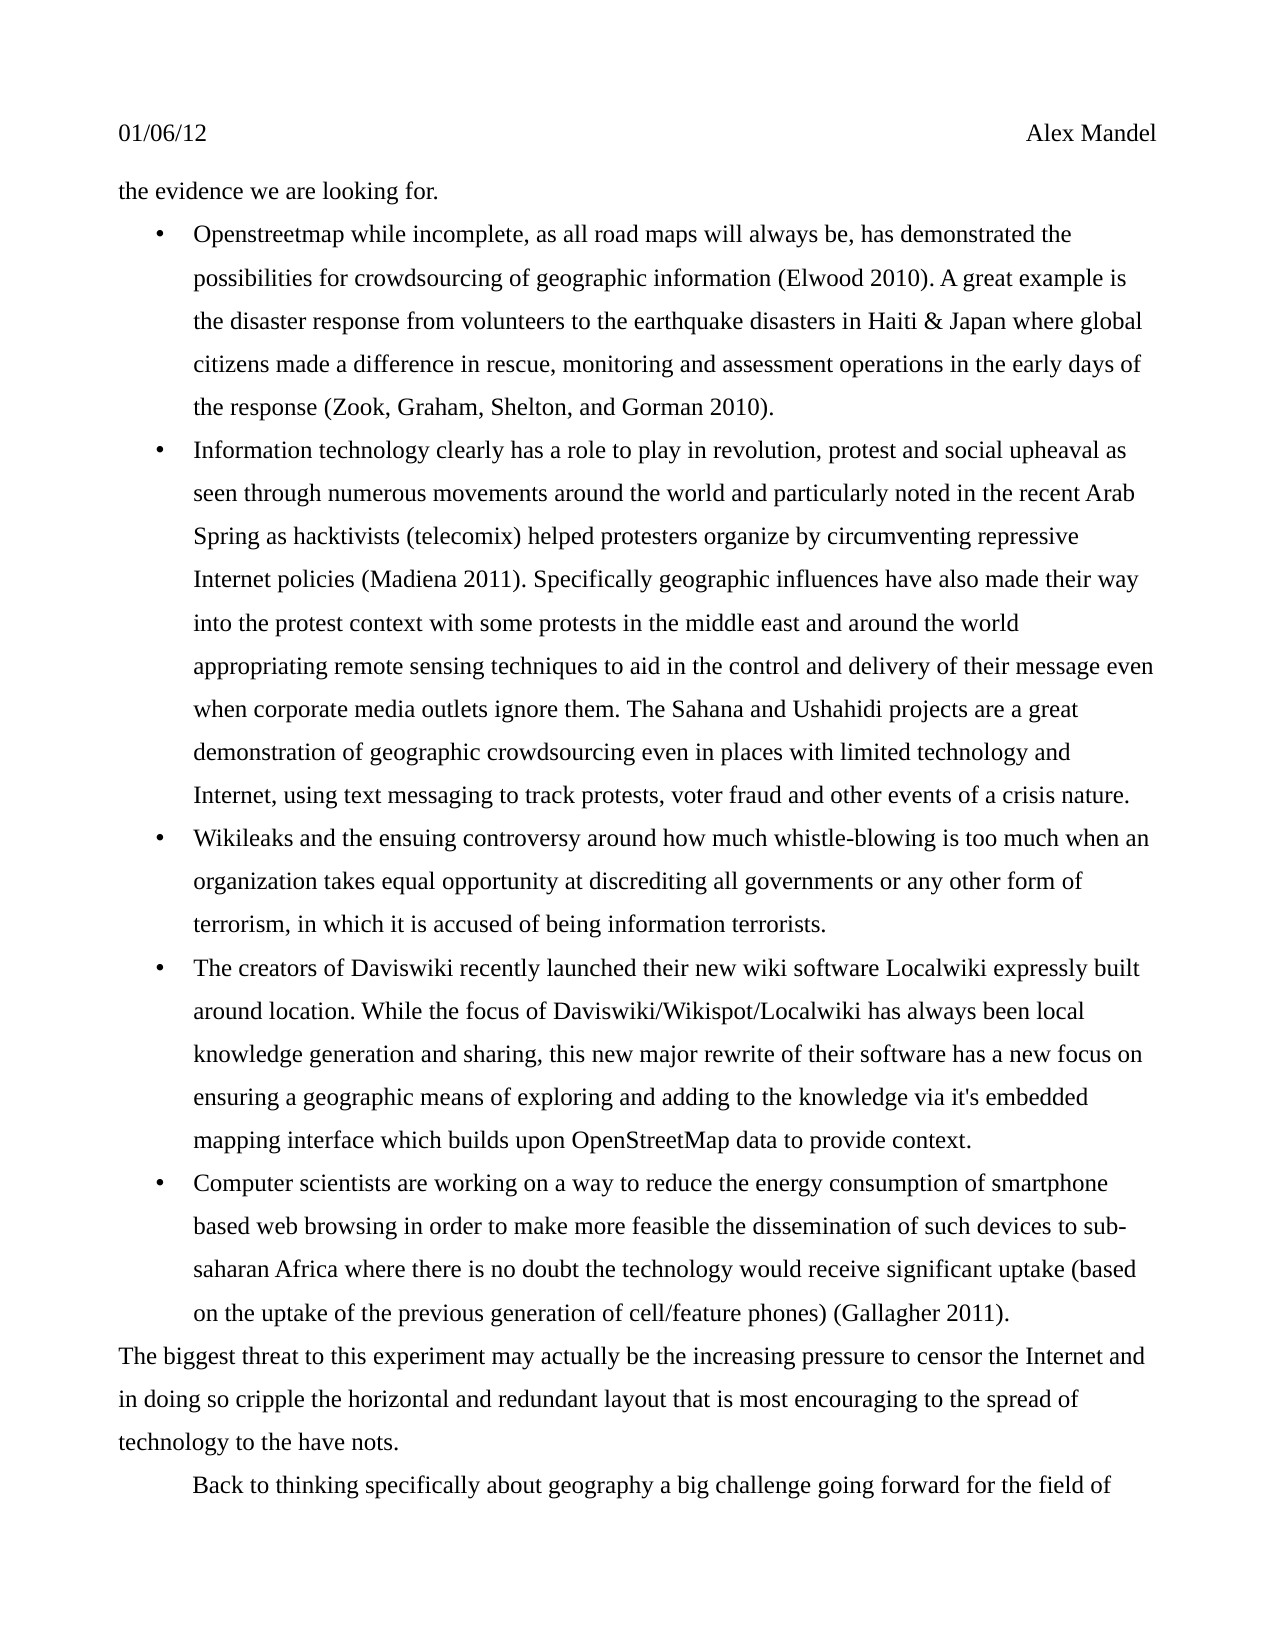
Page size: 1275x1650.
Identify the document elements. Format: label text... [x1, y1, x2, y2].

list Openstreetmap while incomplete, as all road maps will always be, has demonstrated the possibilities for crowdsourcing of geographic information (Elwood 2010). A great example is the disaster response from volunteers to the earthquake disasters in Haiti & Japan where global citizens made a difference in rescue, monitoring and assessment operations in the early days of the response (Zook, Graham, Shelton, and Gorman 2010). [156, 219, 1157, 421]
text the evidence we are looking for. [118, 176, 1157, 205]
list Computer scientists are working on a way to reduce the energy consumption of smartphone based web browsing in order to make more feasible the dissemination of such devices to sub-saharan Africa where there is no doubt the technology would receive significant uptake (based on the uptake of the previous generation of cell/feature phones) (Gallagher 2011). [156, 1168, 1157, 1326]
text The biggest threat to this experiment may actually be the increasing pressure to censor the Internet and in doing so cripple the horizontal and redundant layout that is most encouraging to the spread of technology to the have nots. [118, 1341, 1157, 1456]
list Wikileaks and the ensuing controversy around how much whistle-blowing is too much when an organization takes equal opportunity at discrediting all governments or any other form of terrorism, in which it is accused of being information terrorists. [156, 823, 1157, 938]
list The creators of Daviswiki recently launched their new wiki software Localwiki expressly built around location. While the focus of Daviswiki/Wikispot/Localwiki has always been local knowledge generation and sharing, this new major rewrite of their software has a new focus on ensuring a geographic means of exploring and adding to the knowledge via it's embedded mapping interface which builds upon OpenStreetMap data to provide context. [156, 953, 1157, 1154]
text Back to thinking specifically about geography a big challenge going forward for the field of [118, 1470, 1157, 1499]
list Information technology clearly has a role to play in revolution, protest and social upheaval as seen through numerous movements around the world and particularly noted in the recent Arab Spring as hacktivists (telecomix) helped protesters organize by circumventing repressive Internet policies (Madiena 2011). Specifically geographic influences have also made their way into the protest context with some protests in the middle east and around the world appropriating remote sensing techniques to aid in the control and delivery of their message even when corporate media outlets ignore them. The Sahana and Ushahidi projects are a great demonstration of geographic crowdsourcing even in places with limited technology and Internet, using text messaging to track protests, voter fraud and other events of a crisis nature. [156, 435, 1157, 809]
